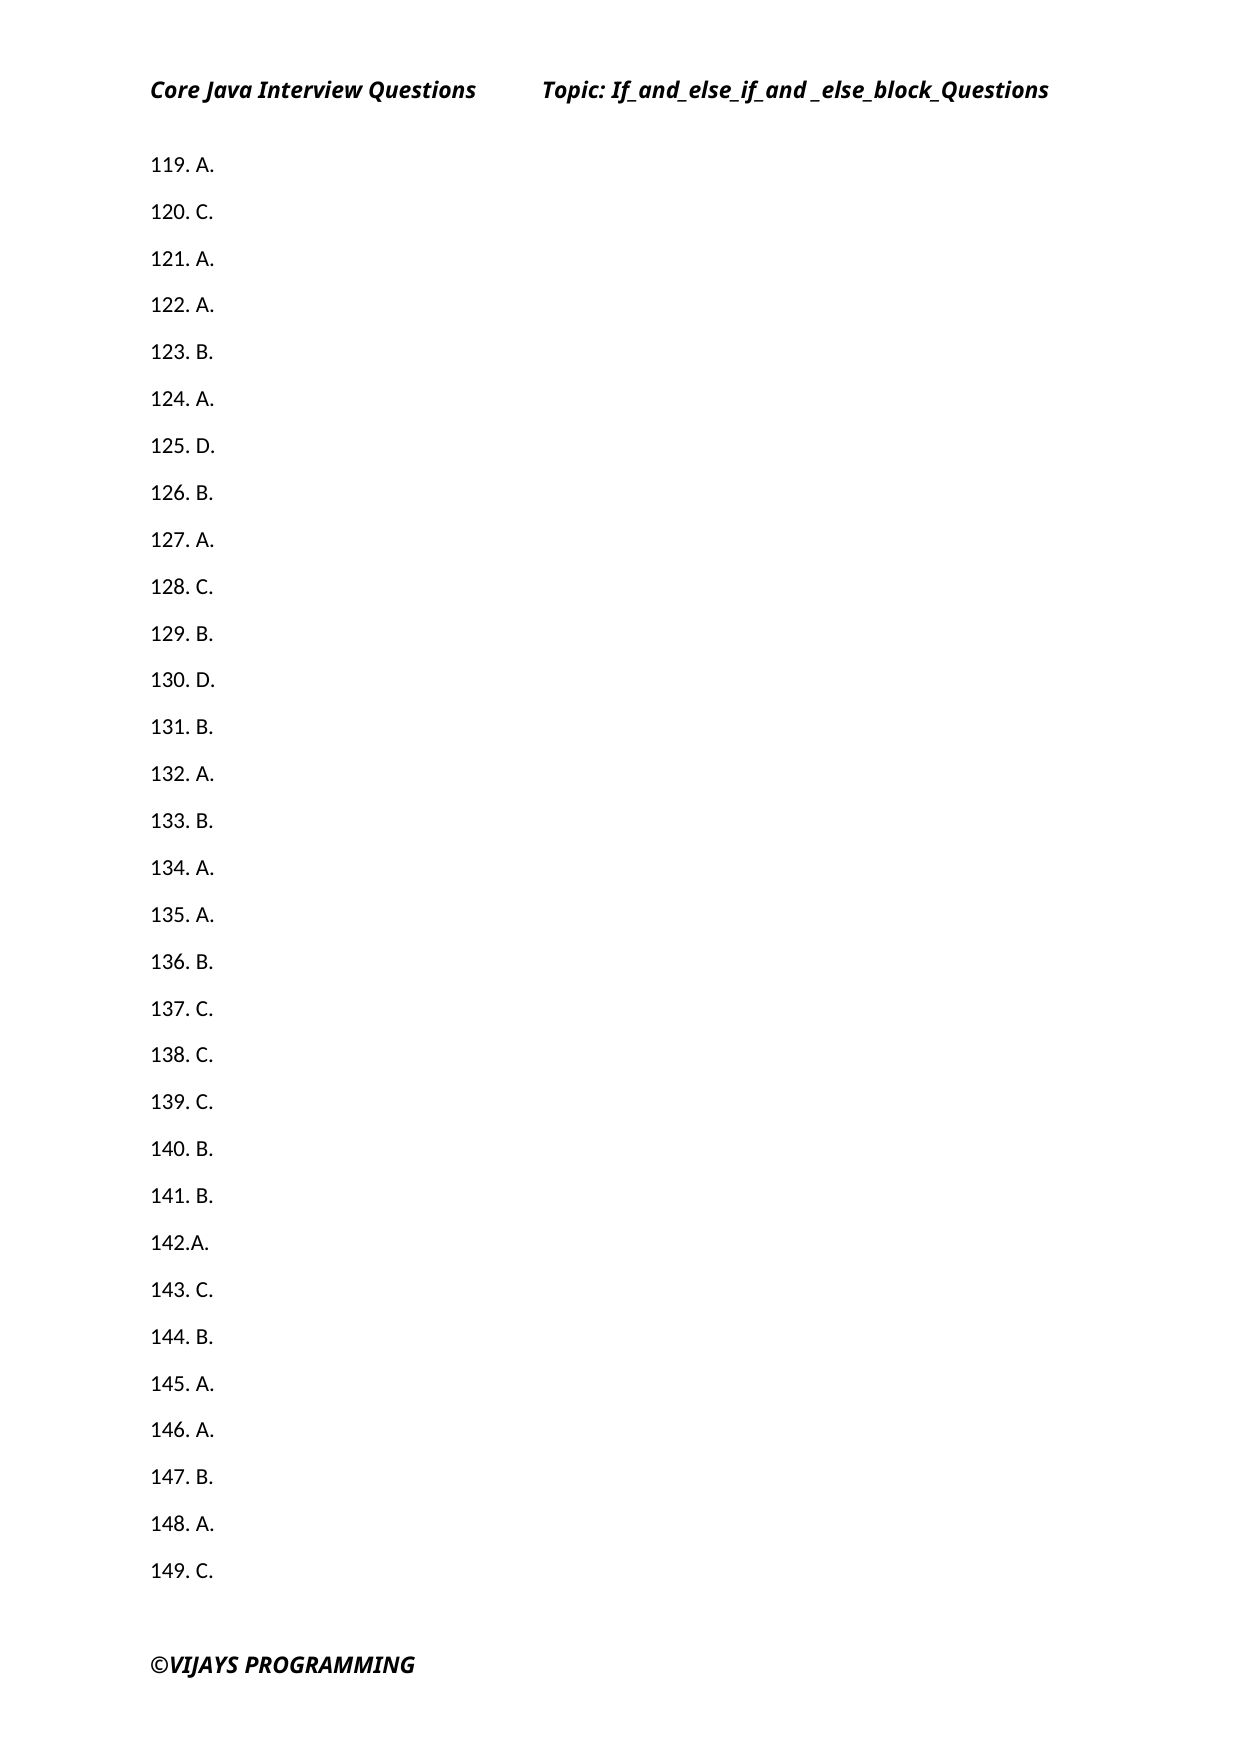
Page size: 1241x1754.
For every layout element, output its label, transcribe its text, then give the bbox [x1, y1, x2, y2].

text 132. A. [150, 759, 1090, 787]
text 124. A. [150, 384, 1090, 412]
text 121. A. [150, 244, 1090, 272]
text 131. B. [150, 712, 1090, 741]
text 122. A. [150, 291, 1090, 319]
text 119. A. [150, 150, 1090, 178]
text 143. C. [150, 1275, 1090, 1303]
text 133. B. [150, 806, 1090, 834]
text 125. D. [150, 431, 1090, 459]
text 135. A. [150, 900, 1090, 928]
text 129. B. [150, 619, 1090, 647]
text 141. B. [150, 1181, 1090, 1209]
text 145. A. [150, 1369, 1090, 1397]
text 128. C. [150, 572, 1090, 600]
text 123. B. [150, 337, 1090, 366]
text 148. A. [150, 1509, 1090, 1537]
text 127. A. [150, 525, 1090, 553]
text 126. B. [150, 478, 1090, 506]
text 147. B. [150, 1462, 1090, 1491]
text 137. C. [150, 994, 1090, 1022]
text 140. B. [150, 1134, 1090, 1162]
text 134. A. [150, 853, 1090, 881]
text 144. B. [150, 1322, 1090, 1350]
text 130. D. [150, 666, 1090, 694]
text 136. B. [150, 947, 1090, 975]
text 138. C. [150, 1041, 1090, 1069]
text 142.A. [150, 1228, 1090, 1256]
text 149. C. [150, 1556, 1090, 1584]
text 146. A. [150, 1416, 1090, 1444]
text 139. C. [150, 1087, 1090, 1116]
text 120. C. [150, 197, 1090, 225]
